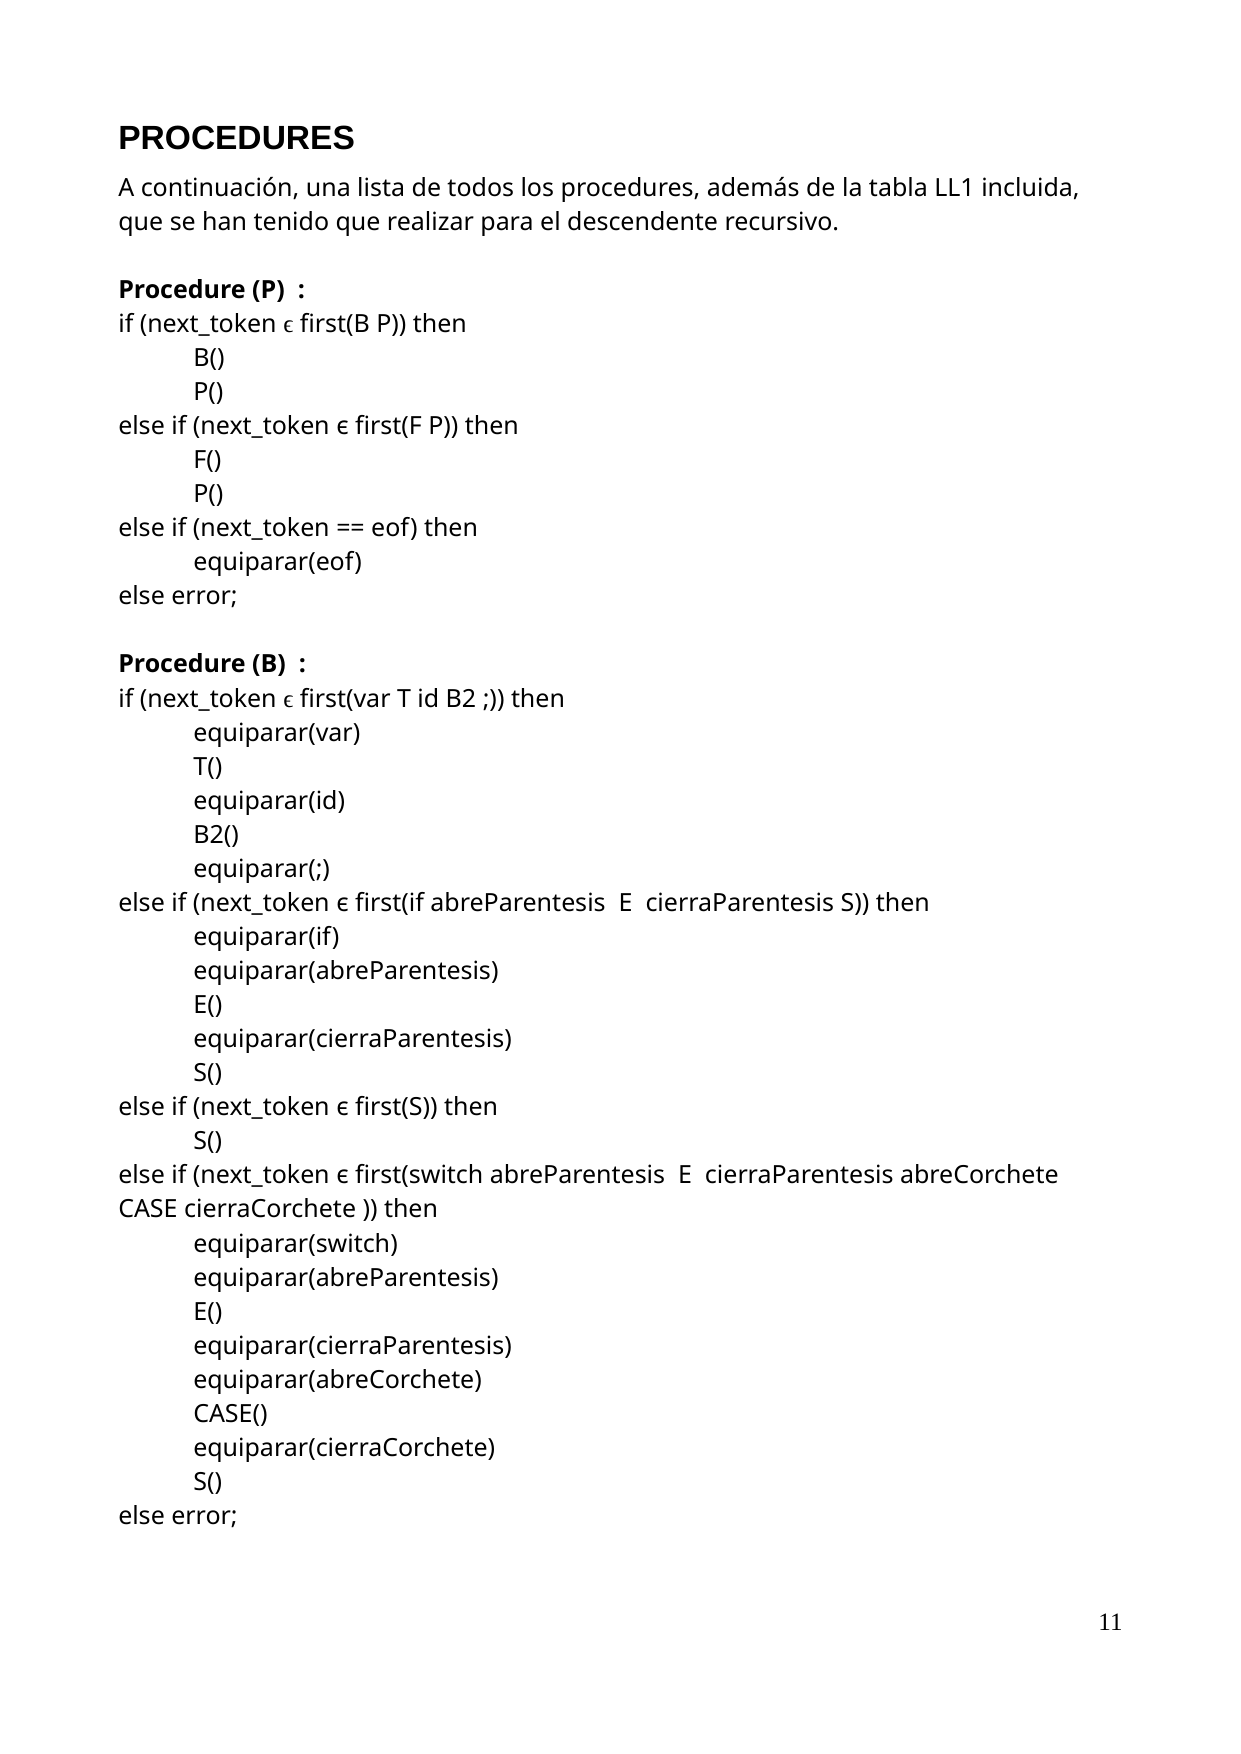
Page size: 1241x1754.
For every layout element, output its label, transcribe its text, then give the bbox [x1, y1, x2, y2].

text equiparar(var) [118, 714, 1122, 748]
text equiparar(abreParentesis) [118, 953, 1122, 987]
text Procedure (B) : [118, 646, 1122, 680]
subtitle PROCEDURES [118, 118, 1122, 157]
text else error; [118, 1498, 1122, 1532]
text B() [118, 339, 1122, 374]
text equiparar(cierraParentesis) [118, 1327, 1122, 1361]
text CASE() [118, 1396, 1122, 1429]
text else if (next_token ϵ first(if abreParentesis E cierraParentesis S)) then [118, 884, 1122, 919]
text P() [118, 476, 1122, 510]
text equiparar(abreParentesis) [118, 1259, 1122, 1293]
text equiparar(abreCorchete) [118, 1361, 1122, 1396]
text T() [118, 748, 1122, 782]
text else if (next_token == eof) then [118, 510, 1122, 544]
text F() [118, 442, 1122, 476]
text equiparar(cierraCorchete) [118, 1429, 1122, 1464]
text else error; [118, 578, 1122, 612]
text P() [118, 374, 1122, 408]
text E() [118, 987, 1122, 1021]
text Procedure (P) : [118, 271, 1122, 306]
text B2() [118, 816, 1122, 851]
text equiparar(switch) [118, 1225, 1122, 1259]
text equiparar(;) [118, 851, 1122, 884]
text S() [118, 1055, 1122, 1089]
text E() [118, 1293, 1122, 1327]
text S() [118, 1123, 1122, 1157]
text equiparar(if) [118, 919, 1122, 953]
text if (next_token ϵ first(B P)) then [118, 306, 1122, 339]
text else if (next_token ϵ first(switch abreParentesis E cierraParentesis abreCorchete CASE cierraCorchete )) then [118, 1157, 1122, 1225]
text else if (next_token ϵ first(F P)) then [118, 408, 1122, 442]
text A continuación, una lista de todos los procedures, además de la tabla LL1 incluida, que se han tenido que realizar para el descendente recursivo. [118, 169, 1122, 237]
text equiparar(eof) [118, 544, 1122, 578]
text S() [118, 1464, 1122, 1498]
text equiparar(cierraParentesis) [118, 1021, 1122, 1055]
text if (next_token ϵ first(var T id B2 ;)) then [118, 680, 1122, 714]
text else if (next_token ϵ first(S)) then [118, 1089, 1122, 1123]
text equiparar(id) [118, 782, 1122, 816]
